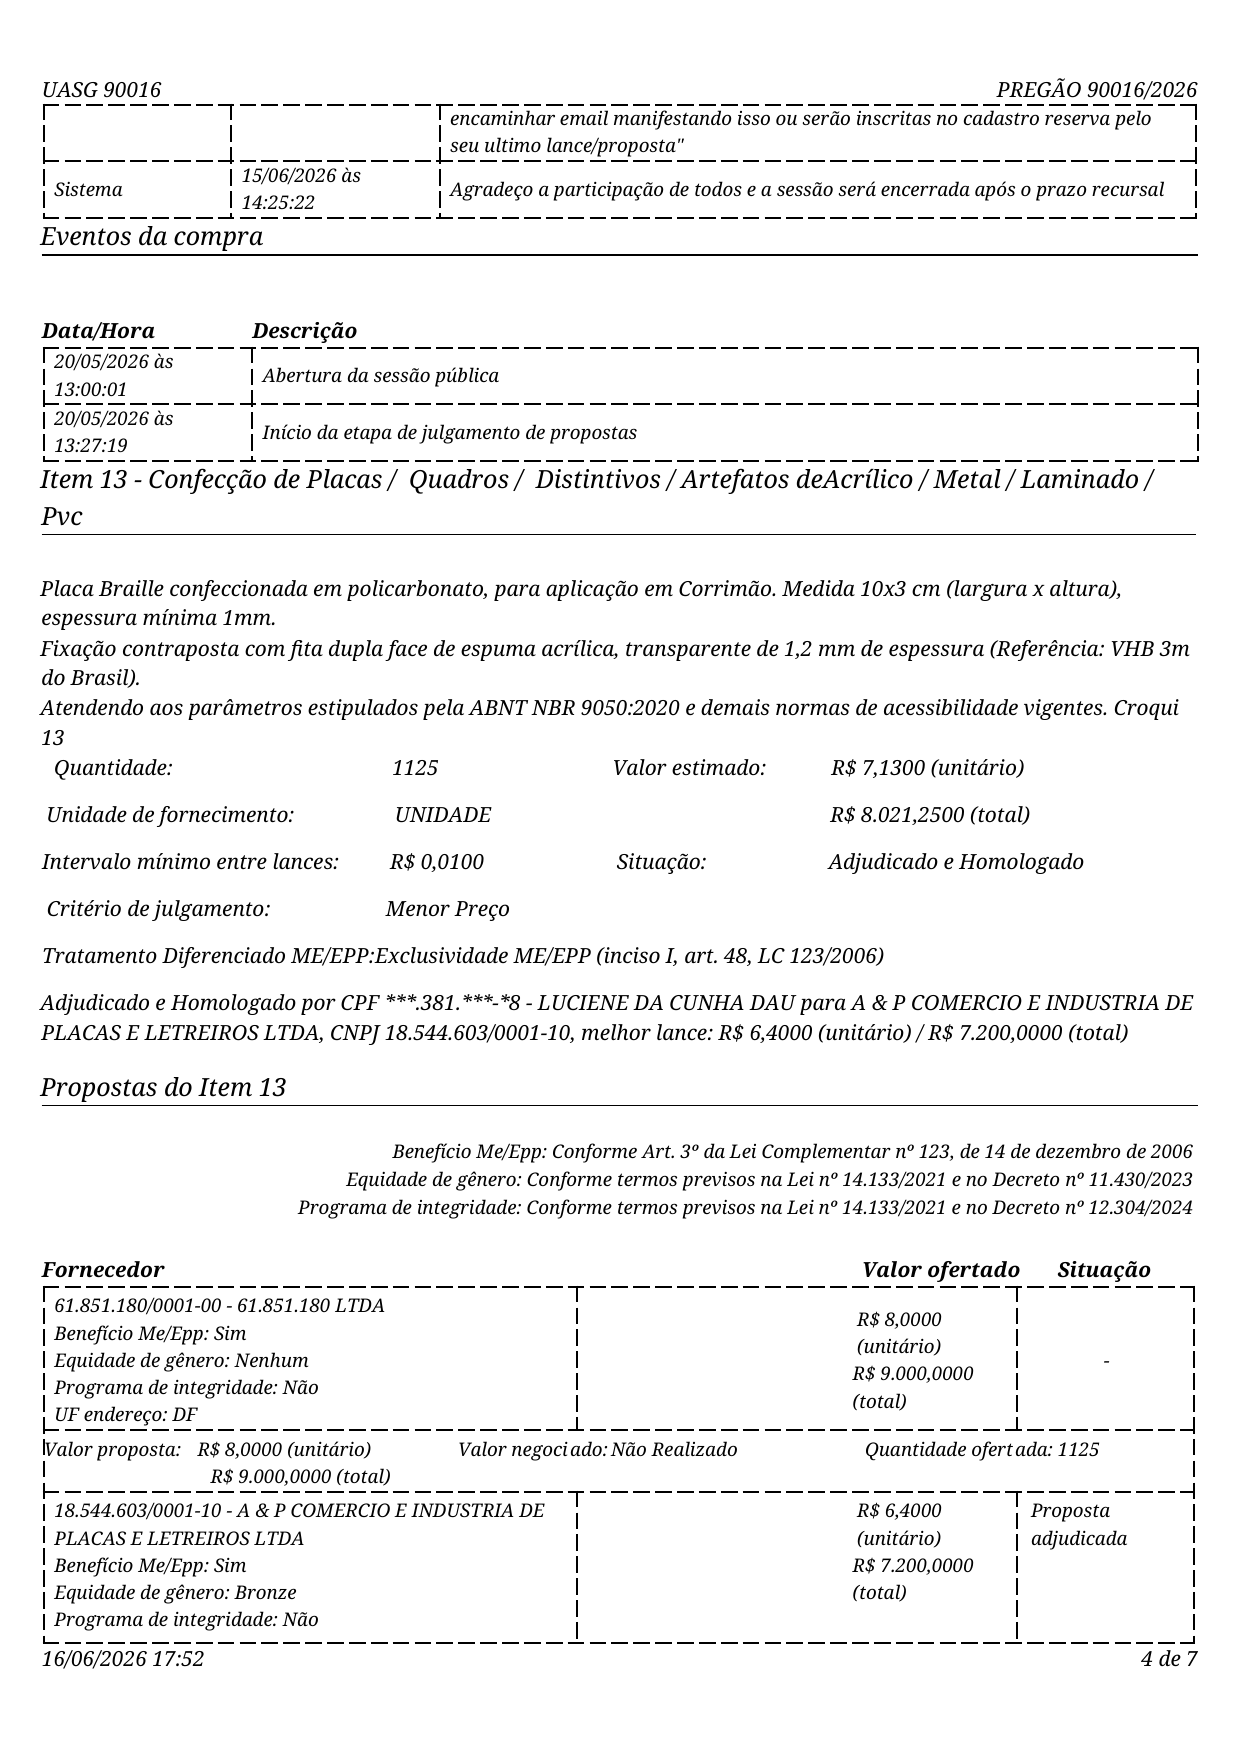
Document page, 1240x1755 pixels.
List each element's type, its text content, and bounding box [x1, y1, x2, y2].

table_cell Início da etapa de julgamento de propostas [252, 403, 1198, 460]
table_header [423, 1286, 577, 1429]
text Adjudicado e Homologado por CPF ***.381.***-*8 - LUCIENE DA CUNHA DAU para A & P COMERCIO E INDUSTRIA DE PLACAS E LETREIROS LTDA, CNPJ 18.544.603/0001-10, melhor lance: R$ 6,4000 (unitário) / R$ 7.200,0000 (total) [40, 988, 1200, 1046]
table_cell [44, 104, 231, 160]
text Equidade de gênero: Conforme termos previsos na Lei nº 14.133/2021 e no Decreto nº 11.430/2023 [42, 1166, 1195, 1192]
text Intervalo mínimo entre lances: R$ 0,0100 Situação: Adjudicado e Homologado [42, 847, 1200, 876]
text Placa Braille confeccionada em policarbonato, para aplicação em Corrimão. Medida 10x3 cm (largura x altura), espessura mínima 1mm. [40, 574, 1200, 632]
table_header Abertura da sessão pública [252, 347, 1198, 403]
table_header R$ 8,0000 (unitário) R$ 9.000,0000 (total) [844, 1286, 1017, 1429]
text Eventos da compra [40, 219, 1200, 253]
table_cell Valor proposta: R$ 8,0000 (unitário) R$ 9.000,0000 (total) [44, 1429, 423, 1491]
text Propostas do Item 13 [40, 1069, 1200, 1103]
text Fornecedor Valor ofertado Situação [42, 1255, 1200, 1283]
table_header 61.851.180/0001-00 - 61.851.180 LTDA Benefício Me/Epp: Sim Equidade de gênero: Nenhum Programa de integridade: Não UF endereço: DF [44, 1286, 423, 1429]
table_cell Valor negoci [423, 1429, 577, 1491]
text Data/Hora Descrição [42, 316, 1200, 344]
table_cell 20/05/2026 às 13:27:19 [44, 403, 252, 460]
table_cell Proposta adjudicada [1017, 1491, 1194, 1642]
table_cell encaminhar email manifestando isso ou serão inscritas no cadastro reserva pelo seu ultimo lance/proposta" [440, 104, 1196, 160]
table_header [577, 1286, 844, 1429]
text Unidade de fornecimento: UNIDADE R$ 8.021,2500 (total) [42, 800, 1200, 828]
table_cell Quantidade ofert [844, 1429, 1017, 1491]
table_header 20/05/2026 às 13:00:01 [44, 347, 252, 403]
text Critério de julgamento: Menor Preço [42, 894, 1200, 923]
text Atendendo aos parâmetros estipulados pela ABNT NBR 9050:2020 e demais normas de acessibilidade vigentes. Croqui 13 [40, 693, 1200, 751]
table_cell R$ 6,4000 (unitário) R$ 7.200,0000 (total) [844, 1491, 1017, 1642]
text Fixação contraposta com fita dupla face de espuma acrílica, transparente de 1,2 mm de espessura (Referência: VHB 3m do Brasil). [40, 634, 1200, 692]
table_cell Agradeço a participação de todos e a sessão será encerrada após o prazo recursal [440, 160, 1196, 217]
text Quantidade: 1125 Valor estimado: R$ 7,1300 (unitário) [42, 753, 1200, 781]
text Item 13 - Confecção de Placas / Quadros / Distintivos / Artefatos deAcrílico / Metal / Laminado / Pvc [40, 462, 1200, 532]
table_cell ado: Não Realizado [577, 1429, 844, 1491]
table_cell 15/06/2026 às 14:25:22 [231, 160, 439, 217]
table_cell Sistema [44, 160, 231, 217]
text Benefício Me/Epp: Conforme Art. 3º da Lei Complementar nº 123, de 14 de dezembro de 2006 [42, 1138, 1195, 1164]
table_cell [231, 104, 439, 160]
table_header - [1017, 1286, 1194, 1429]
table_cell 18.544.603/0001-10 - A & P COMERCIO E INDUSTRIA DE PLACAS E LETREIROS LTDA Benefício Me/Epp: Sim Equidade de gênero: Bronze Programa de integridade: Não [44, 1491, 577, 1642]
table_cell [577, 1491, 844, 1642]
text Programa de integridade: Conforme termos previsos na Lei nº 14.133/2021 e no Decreto nº 12.304/2024 [42, 1194, 1195, 1220]
table_cell ada: 1125 [1017, 1429, 1194, 1491]
text Tratamento Diferenciado ME/EPP: Exclusividade ME/EPP (inciso I, art. 48, LC 123/2006) [42, 941, 1200, 970]
